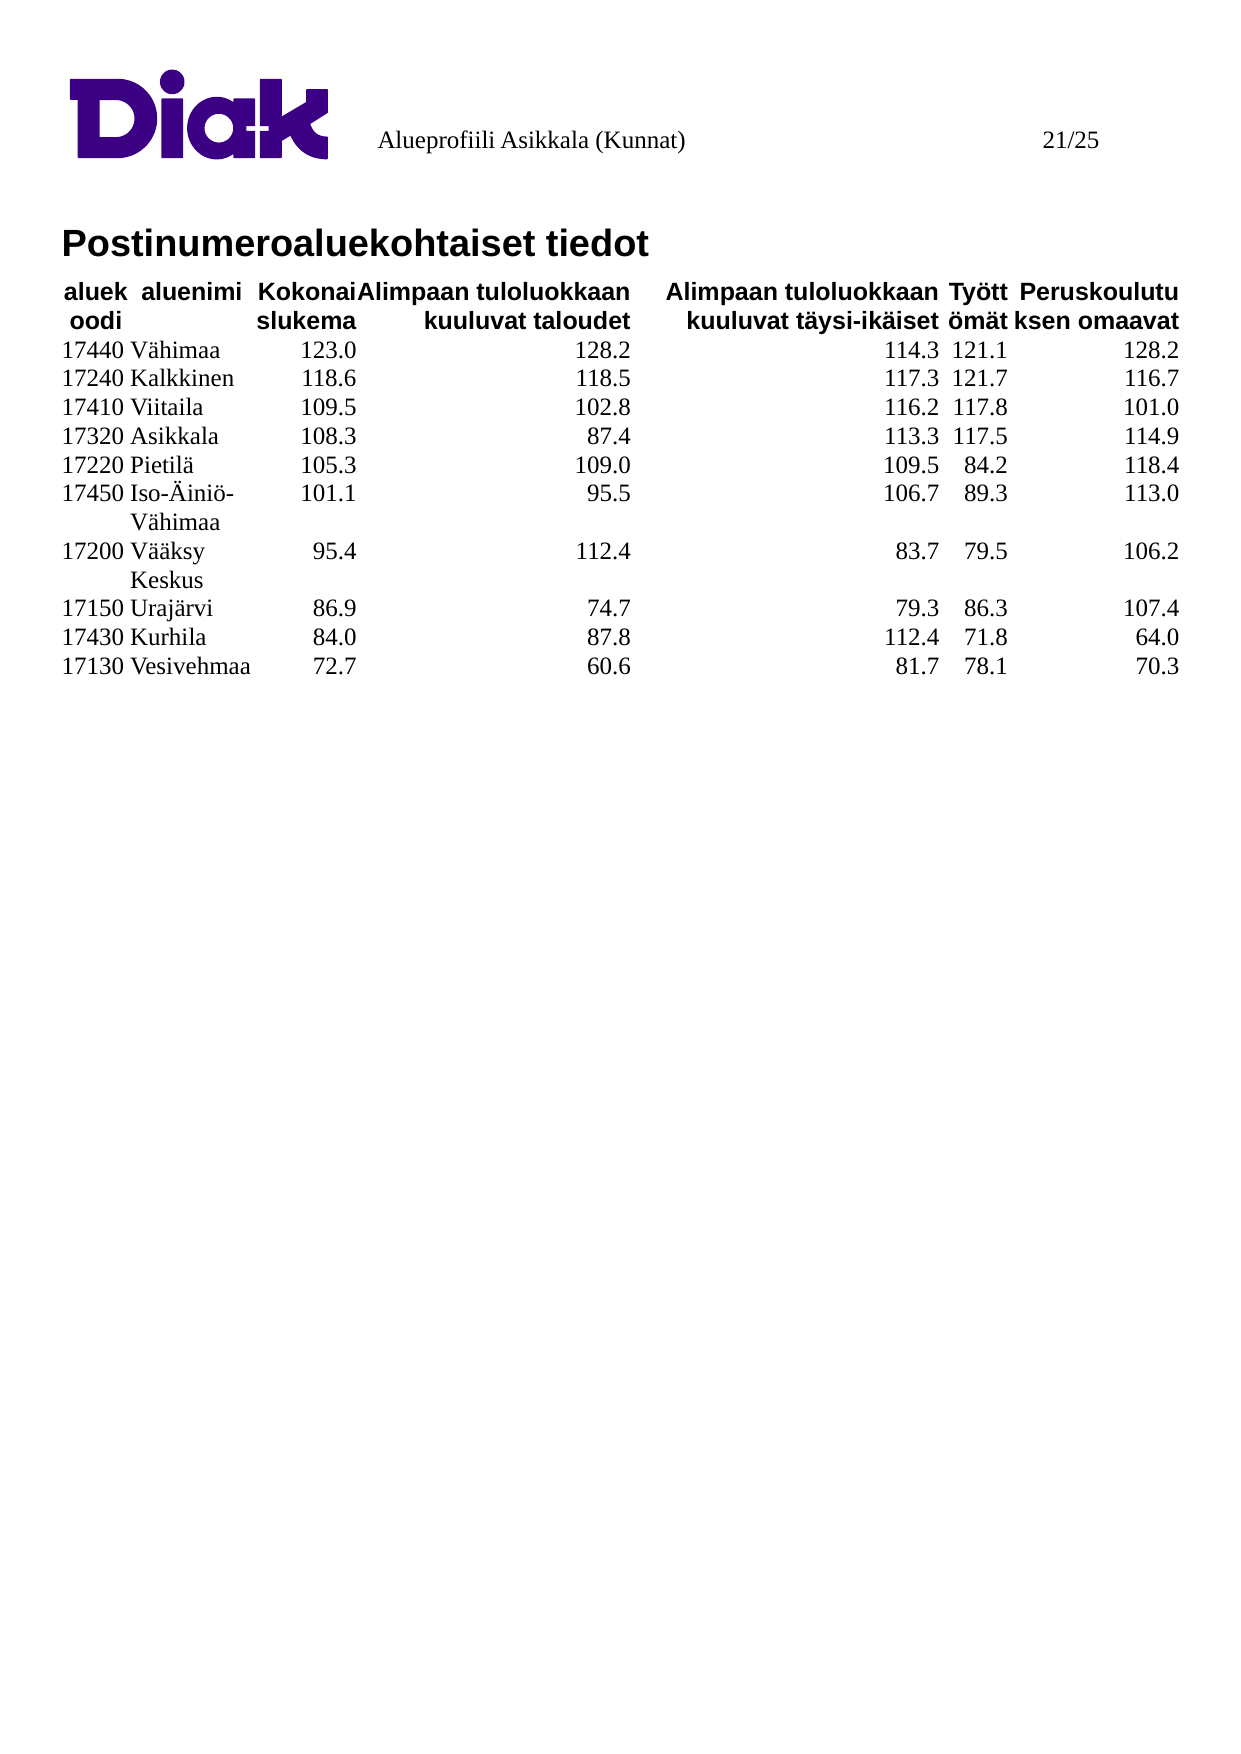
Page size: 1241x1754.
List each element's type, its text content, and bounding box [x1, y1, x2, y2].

table_cell 64.0 [1008, 622, 1179, 651]
table_cell 116.7 [1008, 364, 1179, 392]
table_header Työttömät [939, 277, 1008, 335]
table_cell 89.3 [939, 479, 1008, 536]
table_cell 17320 [61, 421, 130, 450]
table_cell 114.3 [631, 335, 939, 363]
table_cell 117.8 [939, 392, 1008, 421]
table_cell 109.5 [631, 450, 939, 478]
table_cell Vääksy Keskus [130, 536, 253, 593]
table_cell 128.2 [356, 335, 631, 363]
table_cell 114.9 [1008, 421, 1179, 450]
table_cell 60.6 [356, 651, 631, 680]
table_cell 79.3 [631, 594, 939, 622]
table_cell 86.9 [253, 594, 356, 622]
table_cell 118.5 [356, 364, 631, 392]
table_cell 95.5 [356, 479, 631, 536]
table_cell 107.4 [1008, 594, 1179, 622]
table_cell 109.5 [253, 392, 356, 421]
table_cell 106.2 [1008, 536, 1179, 593]
table_cell 86.3 [939, 594, 1008, 622]
table_cell 71.8 [939, 622, 1008, 651]
table_header aluenimi [130, 277, 253, 335]
table_cell 102.8 [356, 392, 631, 421]
table_cell 72.7 [253, 651, 356, 680]
table_cell 84.0 [253, 622, 356, 651]
table_header aluekoodi [61, 277, 130, 335]
table_cell 121.1 [939, 335, 1008, 363]
table_cell 123.0 [253, 335, 356, 363]
table_cell 117.3 [631, 364, 939, 392]
table_cell Vesivehmaa [130, 651, 253, 680]
table_header Peruskoulutuksen omaavat [1008, 277, 1179, 335]
table_header Alimpaan tuloluokkaan kuuluvat taloudet [356, 277, 631, 335]
table_cell Asikkala [130, 421, 253, 450]
table_cell Viitaila [130, 392, 253, 421]
table_cell 17410 [61, 392, 130, 421]
table_cell 87.8 [356, 622, 631, 651]
table_cell Pietilä [130, 450, 253, 478]
table_cell 117.5 [939, 421, 1008, 450]
table_cell 101.0 [1008, 392, 1179, 421]
table_cell 121.7 [939, 364, 1008, 392]
table_header Kokonaislukema [253, 277, 356, 335]
subtitle Postinumeroaluekohtaiset tiedot [61, 221, 1179, 265]
table_cell 17440 [61, 335, 130, 363]
table_cell Iso-Äiniö-Vähimaa [130, 479, 253, 536]
table_cell 81.7 [631, 651, 939, 680]
table_cell 83.7 [631, 536, 939, 593]
table_header Alimpaan tuloluokkaan kuuluvat täysi-ikäiset [631, 277, 939, 335]
table_cell 87.4 [356, 421, 631, 450]
table_cell 17450 [61, 479, 130, 536]
table_cell Vähimaa [130, 335, 253, 363]
table_cell 116.2 [631, 392, 939, 421]
table_cell 113.3 [631, 421, 939, 450]
table_cell 128.2 [1008, 335, 1179, 363]
table_cell Kalkkinen [130, 364, 253, 392]
table_cell 79.5 [939, 536, 1008, 593]
table_cell 101.1 [253, 479, 356, 536]
table_cell 17200 [61, 536, 130, 593]
table_cell Kurhila [130, 622, 253, 651]
table_cell 17130 [61, 651, 130, 680]
table_cell 70.3 [1008, 651, 1179, 680]
table_cell 17220 [61, 450, 130, 478]
table_cell 118.6 [253, 364, 356, 392]
table_cell 74.7 [356, 594, 631, 622]
table_cell 17150 [61, 594, 130, 622]
table_cell 95.4 [253, 536, 356, 593]
table_cell 17240 [61, 364, 130, 392]
table_cell 112.4 [356, 536, 631, 593]
table_cell 106.7 [631, 479, 939, 536]
table_cell 78.1 [939, 651, 1008, 680]
table_cell 118.4 [1008, 450, 1179, 478]
table_cell 84.2 [939, 450, 1008, 478]
table_cell 113.0 [1008, 479, 1179, 536]
table_cell 105.3 [253, 450, 356, 478]
table_cell Urajärvi [130, 594, 253, 622]
table_cell 108.3 [253, 421, 356, 450]
table_cell 17430 [61, 622, 130, 651]
table_cell 112.4 [631, 622, 939, 651]
table_cell 109.0 [356, 450, 631, 478]
